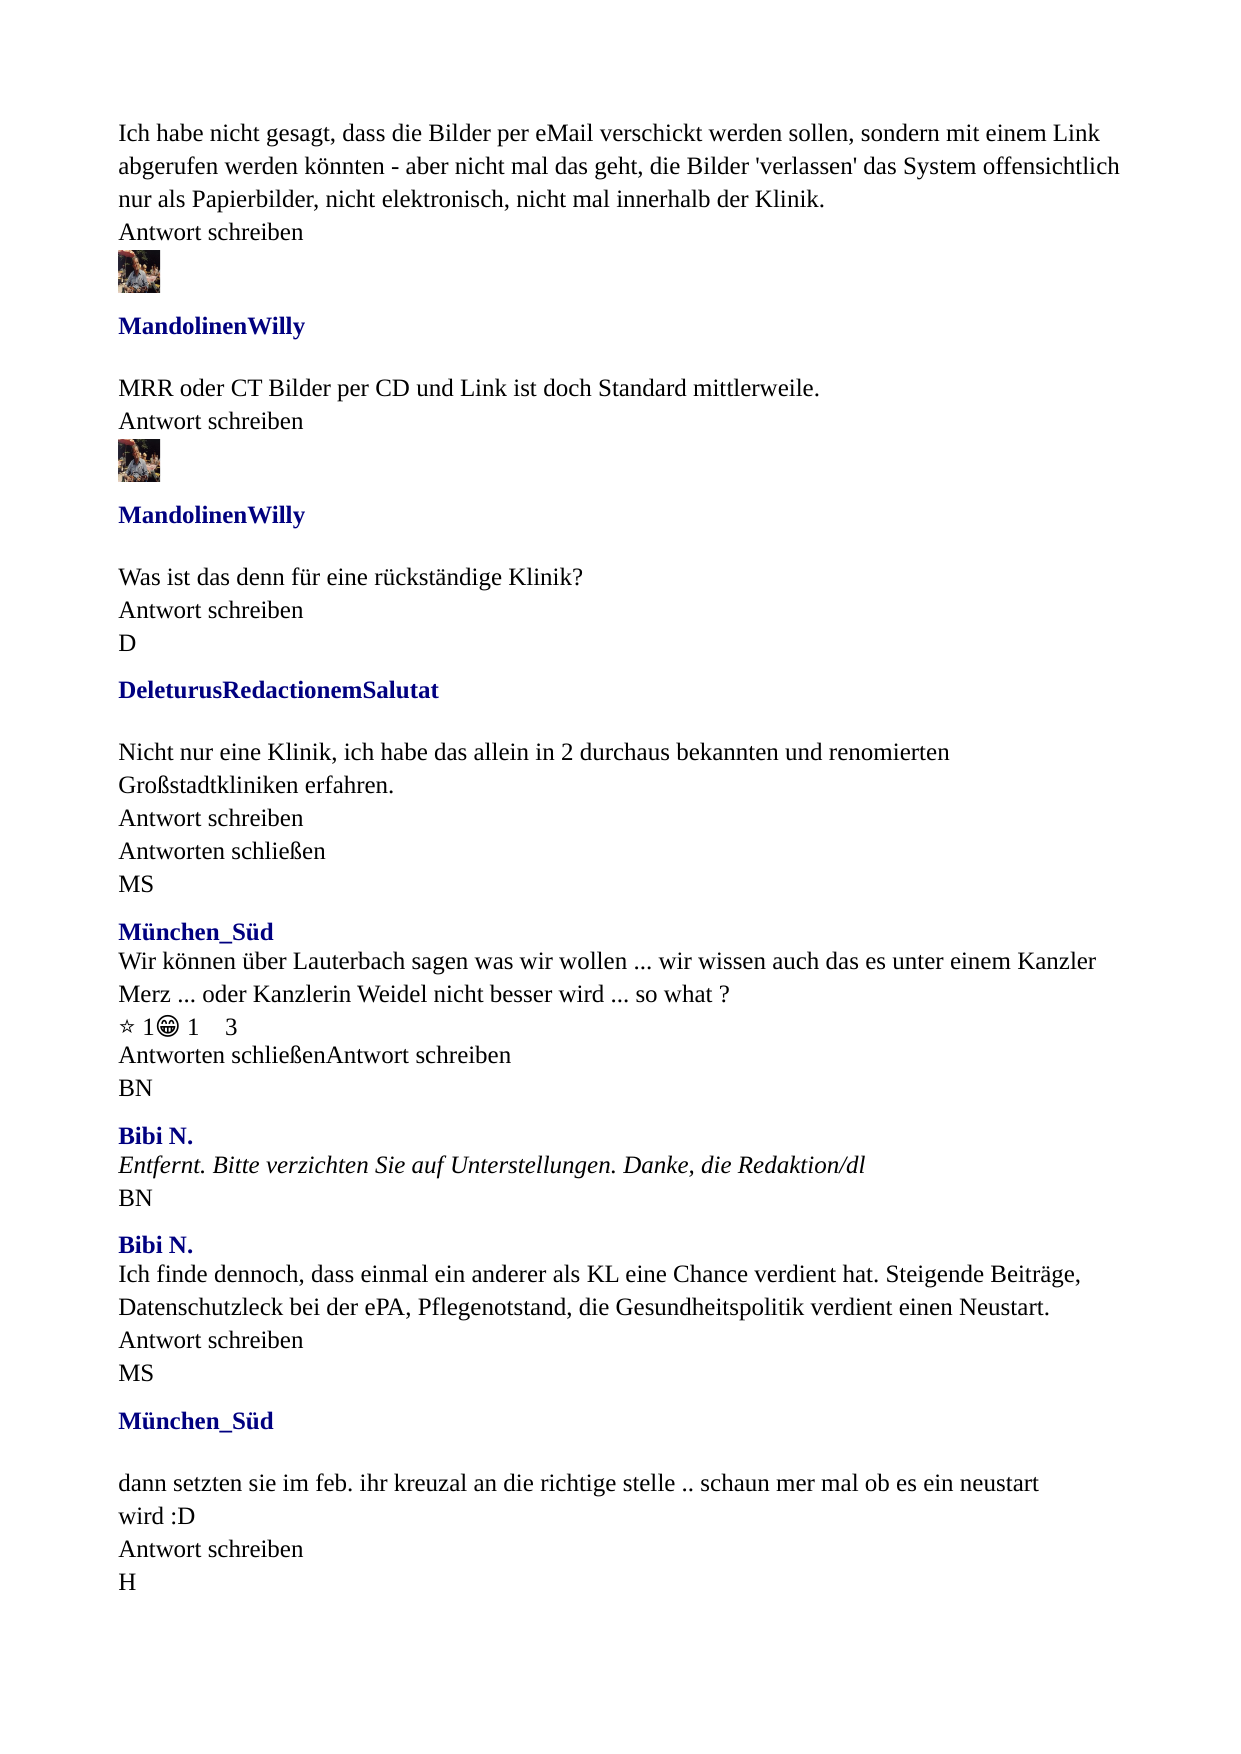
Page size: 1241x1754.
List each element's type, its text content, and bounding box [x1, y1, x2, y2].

subtitle München_Süd [118, 917, 1122, 946]
text BN [118, 1183, 1122, 1212]
text dann setzten sie im feb. ihr kreuzal an die richtige stelle .. schaun mer mal ob es ein neustart wird :D [118, 1468, 1122, 1529]
text D [118, 628, 1122, 657]
text Entfernt. Bitte verzichten Sie auf Unterstellungen. Danke, die Redaktion/dl [118, 1150, 1122, 1179]
text Antworten schließenAntwort schreiben [118, 1041, 1122, 1069]
text Antwort schreiben [118, 1325, 1122, 1354]
text MS [118, 1358, 1122, 1387]
subtitle Bibi N. [118, 1231, 1122, 1259]
text MS [118, 869, 1122, 898]
text ⭐️ 1😁 1🤨 3 [118, 1012, 1122, 1041]
subtitle MandolinenWilly [118, 500, 1122, 529]
text Antwort schreiben [118, 217, 1122, 246]
text Ich finde dennoch, dass einmal ein anderer als KL eine Chance verdient hat. Steigende Beiträge, Datenschutzleck bei der ePA, Pflegenotstand, die Gesundheitspolitik verdient einen Neustart. [118, 1259, 1122, 1321]
text Antworten schließen [118, 836, 1122, 865]
text BN [118, 1073, 1122, 1102]
text Antwort schreiben [118, 1534, 1122, 1562]
text Wir können über Lauterbach sagen was wir wollen ... wir wissen auch das es unter einem Kanzler Merz ... oder Kanzlerin Weidel nicht besser wird ... so what ? [118, 946, 1122, 1007]
text MRR oder CT Bilder per CD und Link ist doch Standard mittlerweile. [118, 373, 1122, 402]
picture [118, 250, 161, 293]
text Ich habe nicht gesagt, dass die Bilder per eMail verschickt werden sollen, sondern mit einem Link abgerufen werden könnten - aber nicht mal das geht, die Bilder 'verlassen' das System offensichtlich nur als Papierbilder, nicht elektronisch, nicht mal innerhalb der Klinik. [118, 118, 1122, 213]
text Was ist das denn für eine rückständige Klinik? [118, 562, 1122, 591]
text Nicht nur eine Klinik, ich habe das allein in 2 durchaus bekannten und renomierten Großstadtkliniken erfahren. [118, 737, 1122, 799]
picture [118, 439, 161, 482]
subtitle München_Süd [118, 1406, 1122, 1435]
subtitle DeleturusRedactionemSalutat [118, 676, 1122, 704]
text Antwort schreiben [118, 803, 1122, 832]
subtitle MandolinenWilly [118, 311, 1122, 340]
text H [118, 1567, 1122, 1596]
text Antwort schreiben [118, 595, 1122, 624]
text Antwort schreiben [118, 406, 1122, 435]
subtitle Bibi N. [118, 1121, 1122, 1150]
